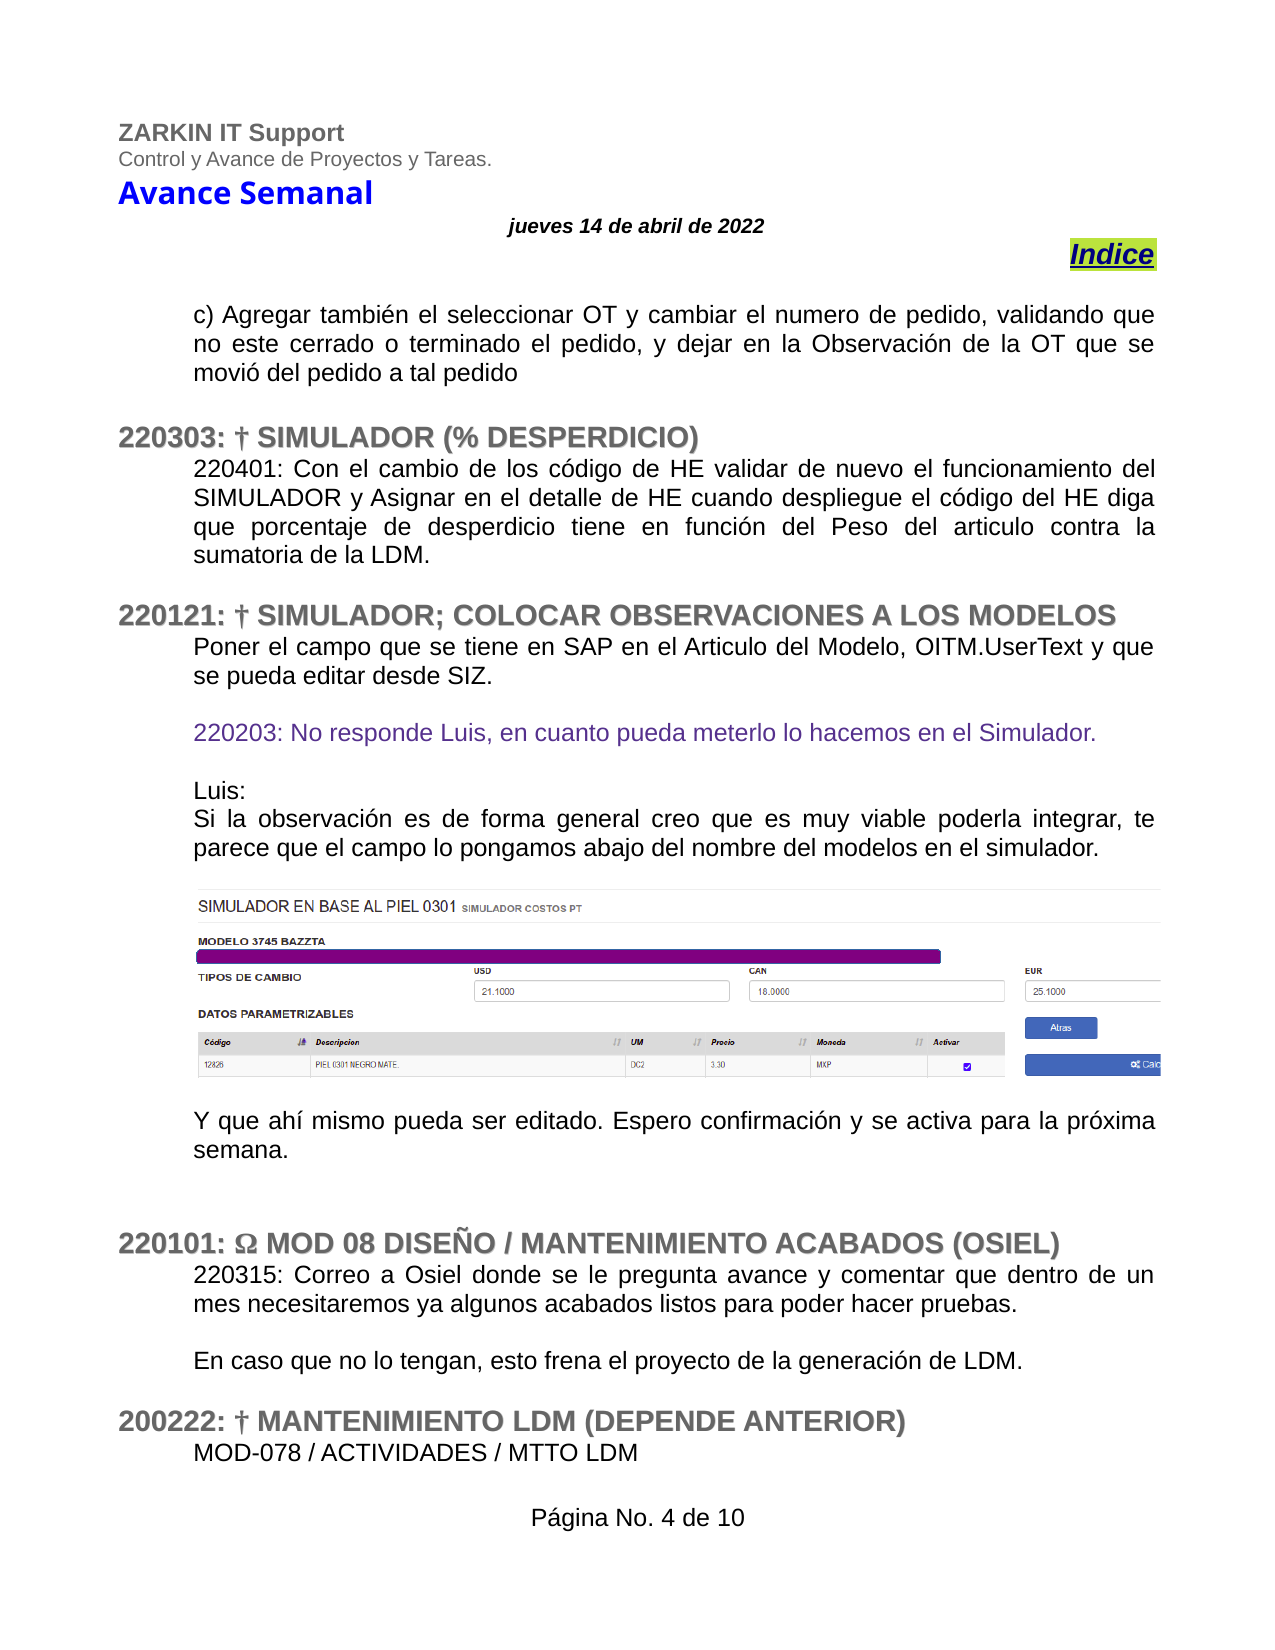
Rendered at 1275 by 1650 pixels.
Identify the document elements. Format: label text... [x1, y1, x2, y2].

text MOD-078 / ACTIVIDADES / MTTO LDM [193, 1438, 1157, 1466]
subtitle 200222: † MANTENIMIENTO LDM (DEPENDE ANTERIOR) [118, 1404, 1157, 1438]
subtitle 220121: † SIMULADOR; COLOCAR OBSERVACIONES A LOS MODELOS [118, 598, 1157, 632]
subtitle 220101: Ω MOD 08 DISEÑO / MANTENIMIENTO ACABADOS (OSIEL) [118, 1226, 1157, 1260]
text c) Agregar también el seleccionar OT y cambiar el numero de pedido, validando que no este cerrado o terminado el pedido, y dejar en la Observación de la OT que se movió del pedido a tal pedido [193, 300, 1157, 387]
text Si la observación es de forma general creo que es muy viable poderla integrar, te parece que el campo lo pongamos abajo del nombre del modelos en el simulador. [193, 804, 1157, 862]
text 220315: Correo a Osiel donde se le pregunta avance y comentar que dentro de un mes necesitaremos ya algunos acabados listos para poder hacer pruebas. [193, 1260, 1157, 1317]
subtitle 220303: † SIMULADOR (% DESPERDICIO) [118, 420, 1157, 454]
text 220401: Con el cambio de los código de HE validar de nuevo el funcionamiento del SIMULADOR y Asignar en el detalle de HE cuando despliegue el código del HE diga que porcentaje de desperdicio tiene en función del Peso del articulo contra la sumatoria de la LDM. [193, 454, 1157, 569]
text Y que ahí mismo pueda ser editado. Espero confirmación y se activa para la próxima semana. [193, 1106, 1157, 1164]
text 220203: No responde Luis, en cuanto pueda meterlo lo hacemos en el Simulador. [193, 718, 1157, 747]
picture [197, 881, 1161, 1078]
text Poner el campo que se tiene en SAP en el Articulo del Modelo, OITM.UserText y que se pueda editar desde SIZ. [193, 632, 1157, 689]
text Luis: [193, 776, 1157, 804]
text En caso que no lo tengan, esto frena el proyecto de la generación de LDM. [193, 1346, 1157, 1375]
